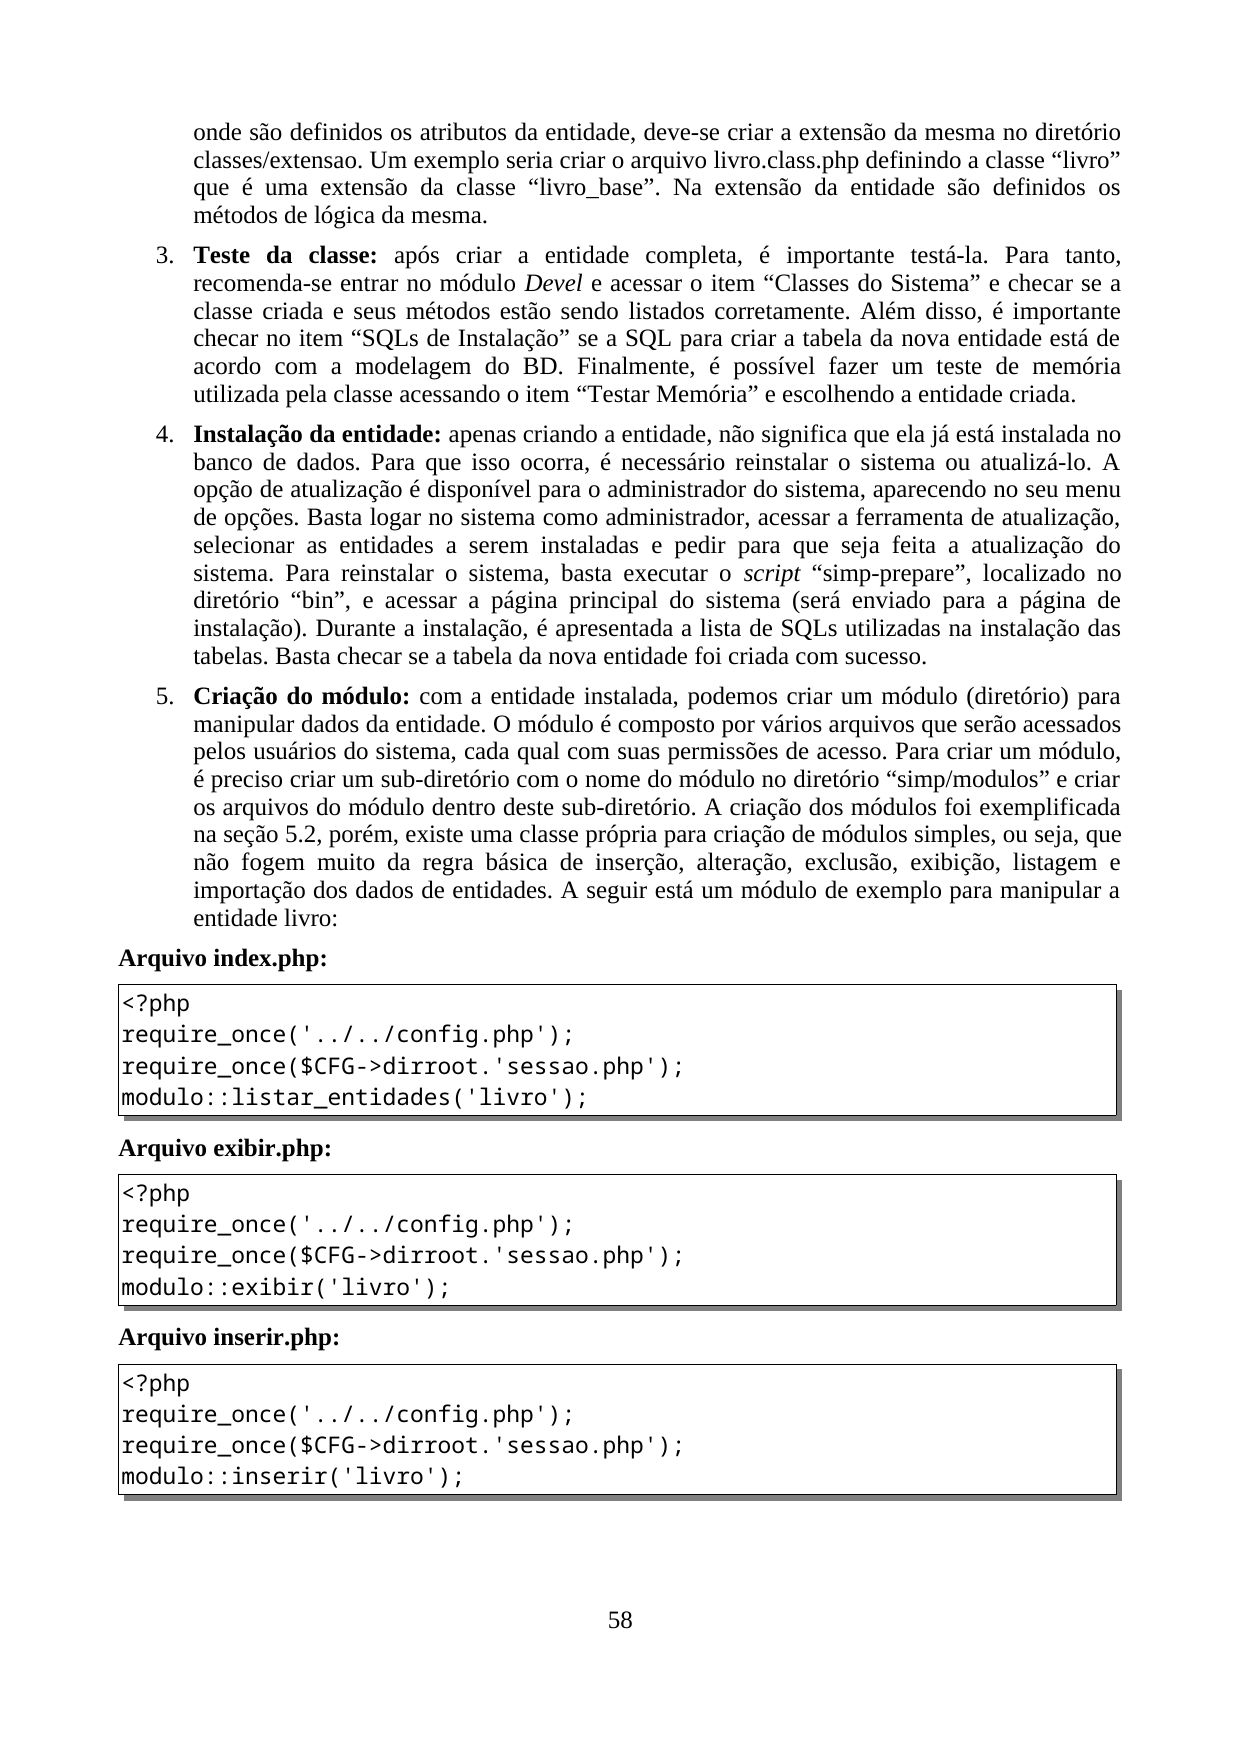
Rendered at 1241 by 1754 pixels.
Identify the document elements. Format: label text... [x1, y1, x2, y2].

list Teste da classe: após criar a entidade completa, é importante testá-la. Para tanto, recomenda-se entrar no módulo Devel e acessar o item “Classes do Sistema” e checar se a classe criada e seus métodos estão sendo listados corretamente. Além disso, é importante checar no item “SQLs de Instalação” se a SQL para criar a tabela da nova entidade está de acordo com a modelagem do BD. Finalmente, é possível fazer um teste de memória utilizada pela classe acessando o item “Testar Memória” e escolhendo a entidade criada. [156, 241, 1122, 408]
text <?php require_once('../../config.php'); require_once($CFG->dirroot.'sessao.php'); modulo::listar_entidades('livro'); [119, 985, 1116, 1115]
text <?php require_once('../../config.php'); require_once($CFG->dirroot.'sessao.php'); modulo::exibir('livro'); [119, 1175, 1116, 1305]
text Arquivo index.php: [118, 944, 1122, 972]
text Arquivo exibir.php: [118, 1134, 1122, 1161]
list Instalação da entidade: apenas criando a entidade, não significa que ela já está instalada no banco de dados. Para que isso ocorra, é necessário reinstalar o sistema ou atualizá-lo. A opção de atualização é disponível para o administrador do sistema, aparecendo no seu menu de opções. Basta logar no sistema como administrador, acessar a ferramenta de atualização, selecionar as entidades a serem instaladas e pedir para que seja feita a atualização do sistema. Para reinstalar o sistema, basta executar o script “simp-prepare”, localizado no diretório “bin”, e acessar a página principal do sistema (será enviado para a página de instalação). Durante a instalação, é apresentada a lista de SQLs utilizadas na instalação das tabelas. Basta checar se a tabela da nova entidade foi criada com sucesso. [156, 420, 1122, 669]
text Arquivo inserir.php: [118, 1323, 1122, 1351]
list onde são definidos os atributos da entidade, deve-se criar a extensão da mesma no diretório classes/extensao. Um exemplo seria criar o arquivo livro.class.php definindo a classe “livro” que é uma extensão da classe “livro_base”. Na extensão da entidade são definidos os métodos de lógica da mesma. [156, 118, 1122, 229]
list Criação do módulo: com a entidade instalada, podemos criar um módulo (diretório) para manipular dados da entidade. O módulo é composto por vários arquivos que serão acessados pelos usuários do sistema, cada qual com suas permissões de acesso. Para criar um módulo, é preciso criar um sub-diretório com o nome do módulo no diretório “simp/modulos” e criar os arquivos do módulo dentro deste sub-diretório. A criação dos módulos foi exemplificada na seção 5.2, porém, existe uma classe própria para criação de módulos simples, ou seja, que não fogem muito da regra básica de inserção, alteração, exclusão, exibição, listagem e importação dos dados de entidades. A seguir está um módulo de exemplo para manipular a entidade livro: [156, 682, 1122, 931]
text <?php require_once('../../config.php'); require_once($CFG->dirroot.'sessao.php'); modulo::inserir('livro'); [119, 1365, 1116, 1494]
